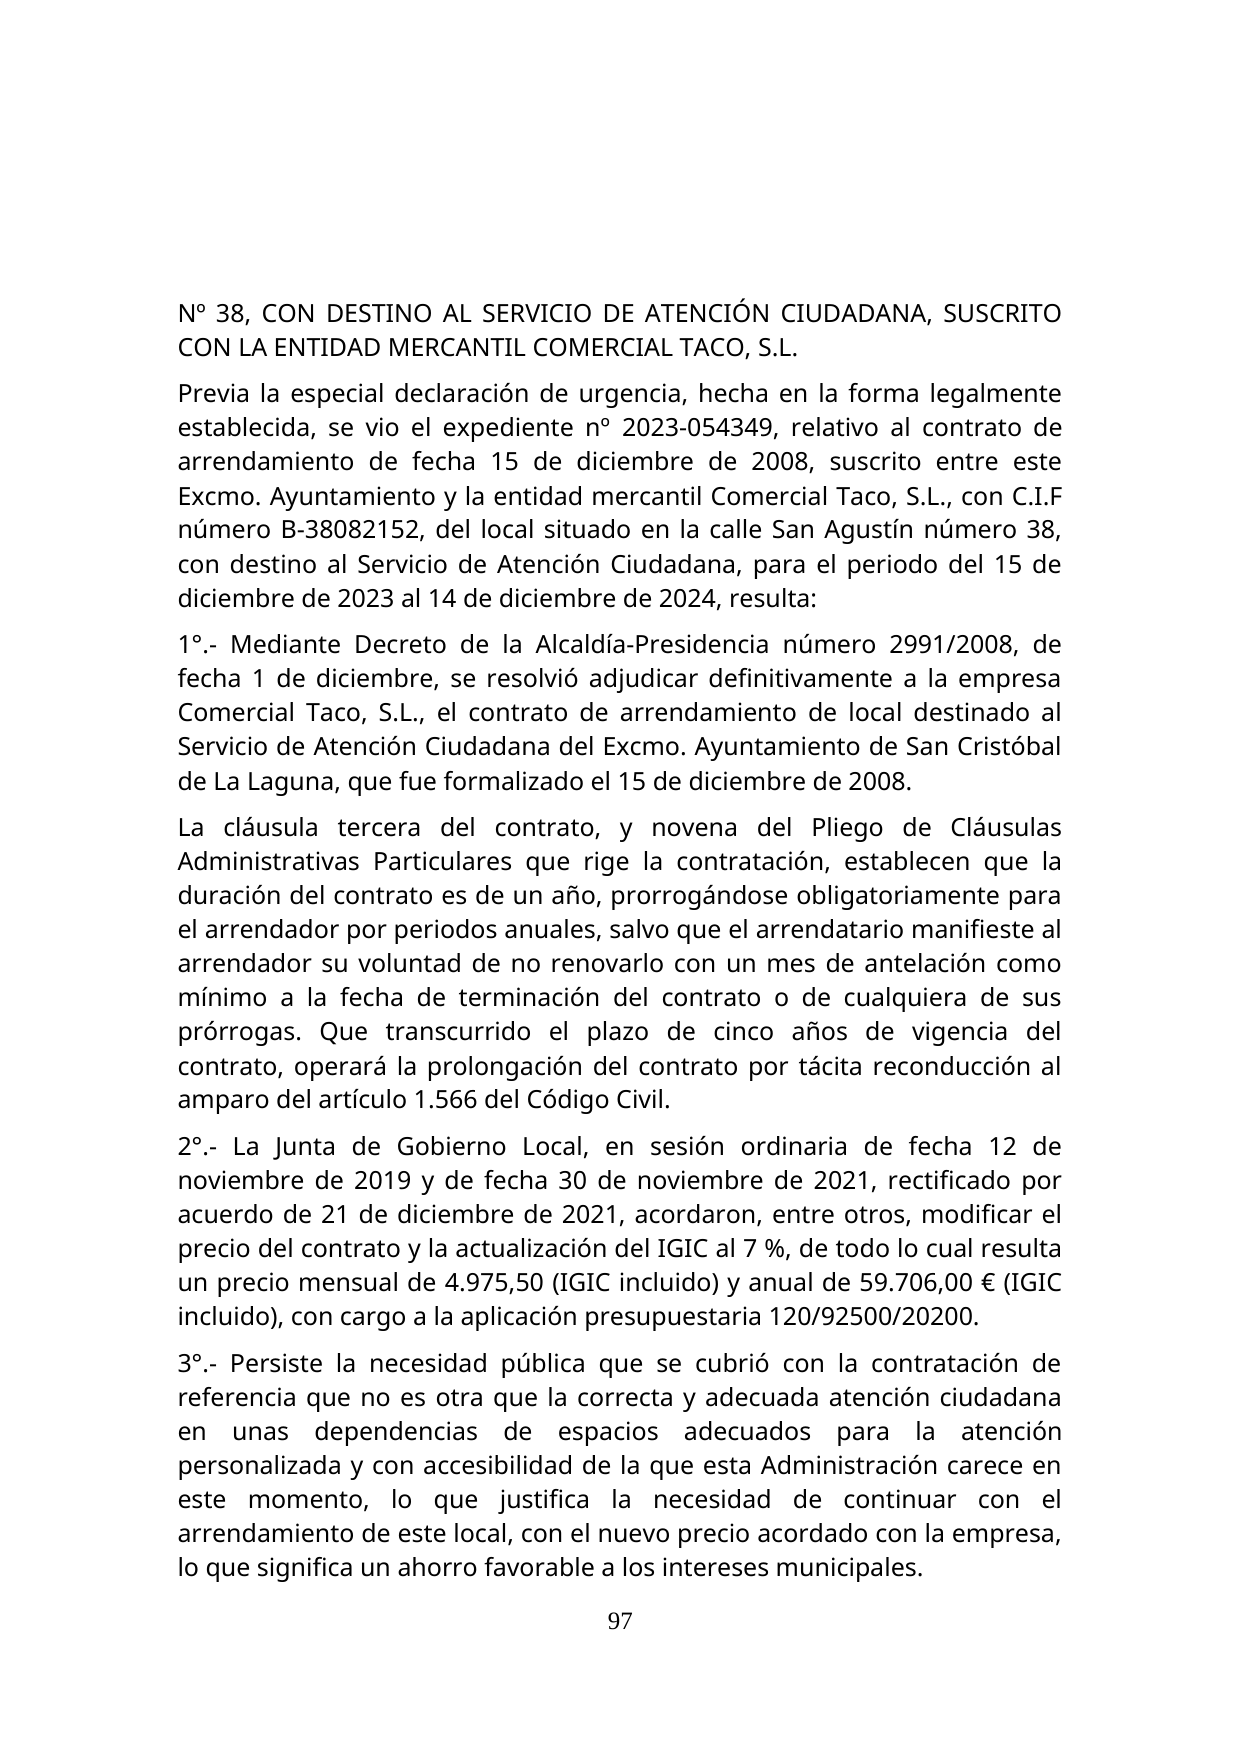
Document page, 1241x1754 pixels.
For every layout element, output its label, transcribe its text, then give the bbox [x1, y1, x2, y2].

text Nº 38, CON DESTINO AL SERVICIO DE ATENCIÓN CIUDADANA, SUSCRITO CON LA ENTIDAD MERCANTIL COMERCIAL TACO, S.L. [177, 295, 1063, 363]
text Previa la especial declaración de urgencia, hecha en la forma legalmente establecida, se vio el expediente nº 2023-054349, relativo al contrato de arrendamiento de fecha 15 de diciembre de 2008, suscrito entre este Excmo. Ayuntamiento y la entidad mercantil Comercial Taco, S.L., con C.I.F número B-38082152, del local situado en la calle San Agustín número 38, con destino al Servicio de Atención Ciudadana, para el periodo del 15 de diciembre de 2023 al 14 de diciembre de 2024, resulta: [177, 376, 1063, 614]
text La cláusula tercera del contrato, y novena del Pliego de Cláusulas Administrativas Particulares que rige la contratación, establecen que la duración del contrato es de un año, prorrogándose obligatoriamente para el arrendador por periodos anuales, salvo que el arrendatario manifieste al arrendador su voluntad de no renovarlo con un mes de antelación como mínimo a la fecha de terminación del contrato o de cualquiera de sus prórrogas. Que transcurrido el plazo de cinco años de vigencia del contrato, operará la prolongación del contrato por tácita reconducción al amparo del artículo 1.566 del Código Civil. [177, 810, 1063, 1116]
text 1°.- Mediante Decreto de la Alcaldía-Presidencia número 2991/2008, de fecha 1 de diciembre, se resolvió adjudicar definitivamente a la empresa Comercial Taco, S.L., el contrato de arrendamiento de local destinado al Servicio de Atención Ciudadana del Excmo. Ayuntamiento de San Cristóbal de La Laguna, que fue formalizado el 15 de diciembre de 2008. [177, 627, 1063, 797]
text 2°.- La Junta de Gobierno Local, en sesión ordinaria de fecha 12 de noviembre de 2019 y de fecha 30 de noviembre de 2021, rectificado por acuerdo de 21 de diciembre de 2021, acordaron, entre otros, modificar el precio del contrato y la actualización del IGIC al 7 %, de todo lo cual resulta un precio mensual de 4.975,50 (IGIC incluido) y anual de 59.706,00 € (IGIC incluido), con cargo a la aplicación presupuestaria 120/92500/20200. [177, 1129, 1063, 1333]
text 3°.- Persiste la necesidad pública que se cubrió con la contratación de referencia que no es otra que la correcta y adecuada atención ciudadana en unas dependencias de espacios adecuados para la atención personalizada y con accesibilidad de la que esta Administración carece en este momento, lo que justifica la necesidad de continuar con el arrendamiento de este local, con el nuevo precio acordado con la empresa, lo que significa un ahorro favorable a los intereses municipales. [177, 1346, 1063, 1584]
